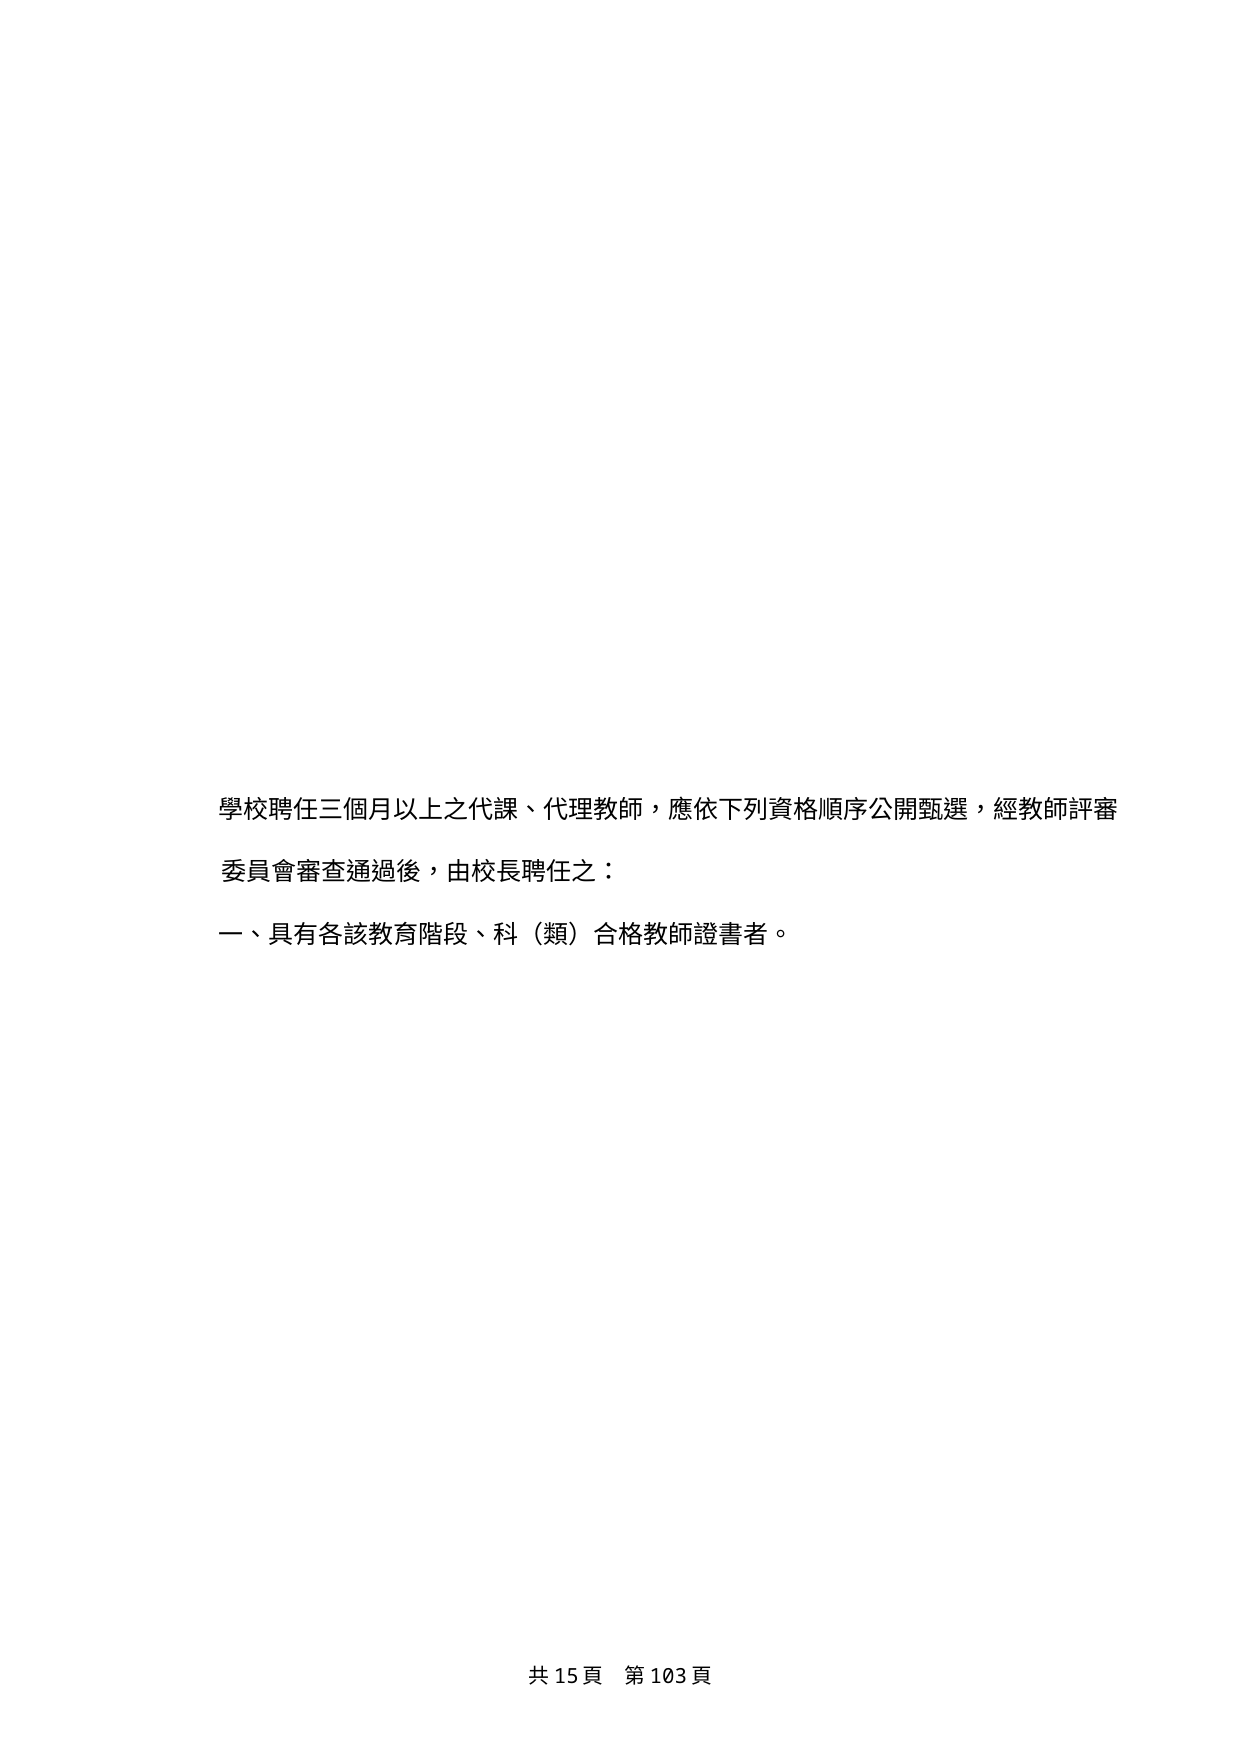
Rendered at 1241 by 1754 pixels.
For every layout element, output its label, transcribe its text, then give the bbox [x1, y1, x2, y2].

text 學校聘任三個月以上之代課、代理教師，應依下列資格順序公開甄選，經教師評審委員會審查通過後，由校長聘任之： [218, 766, 1122, 891]
text 一、具有各該教育階段、科（類）合格教師證書者。 [218, 891, 1122, 953]
